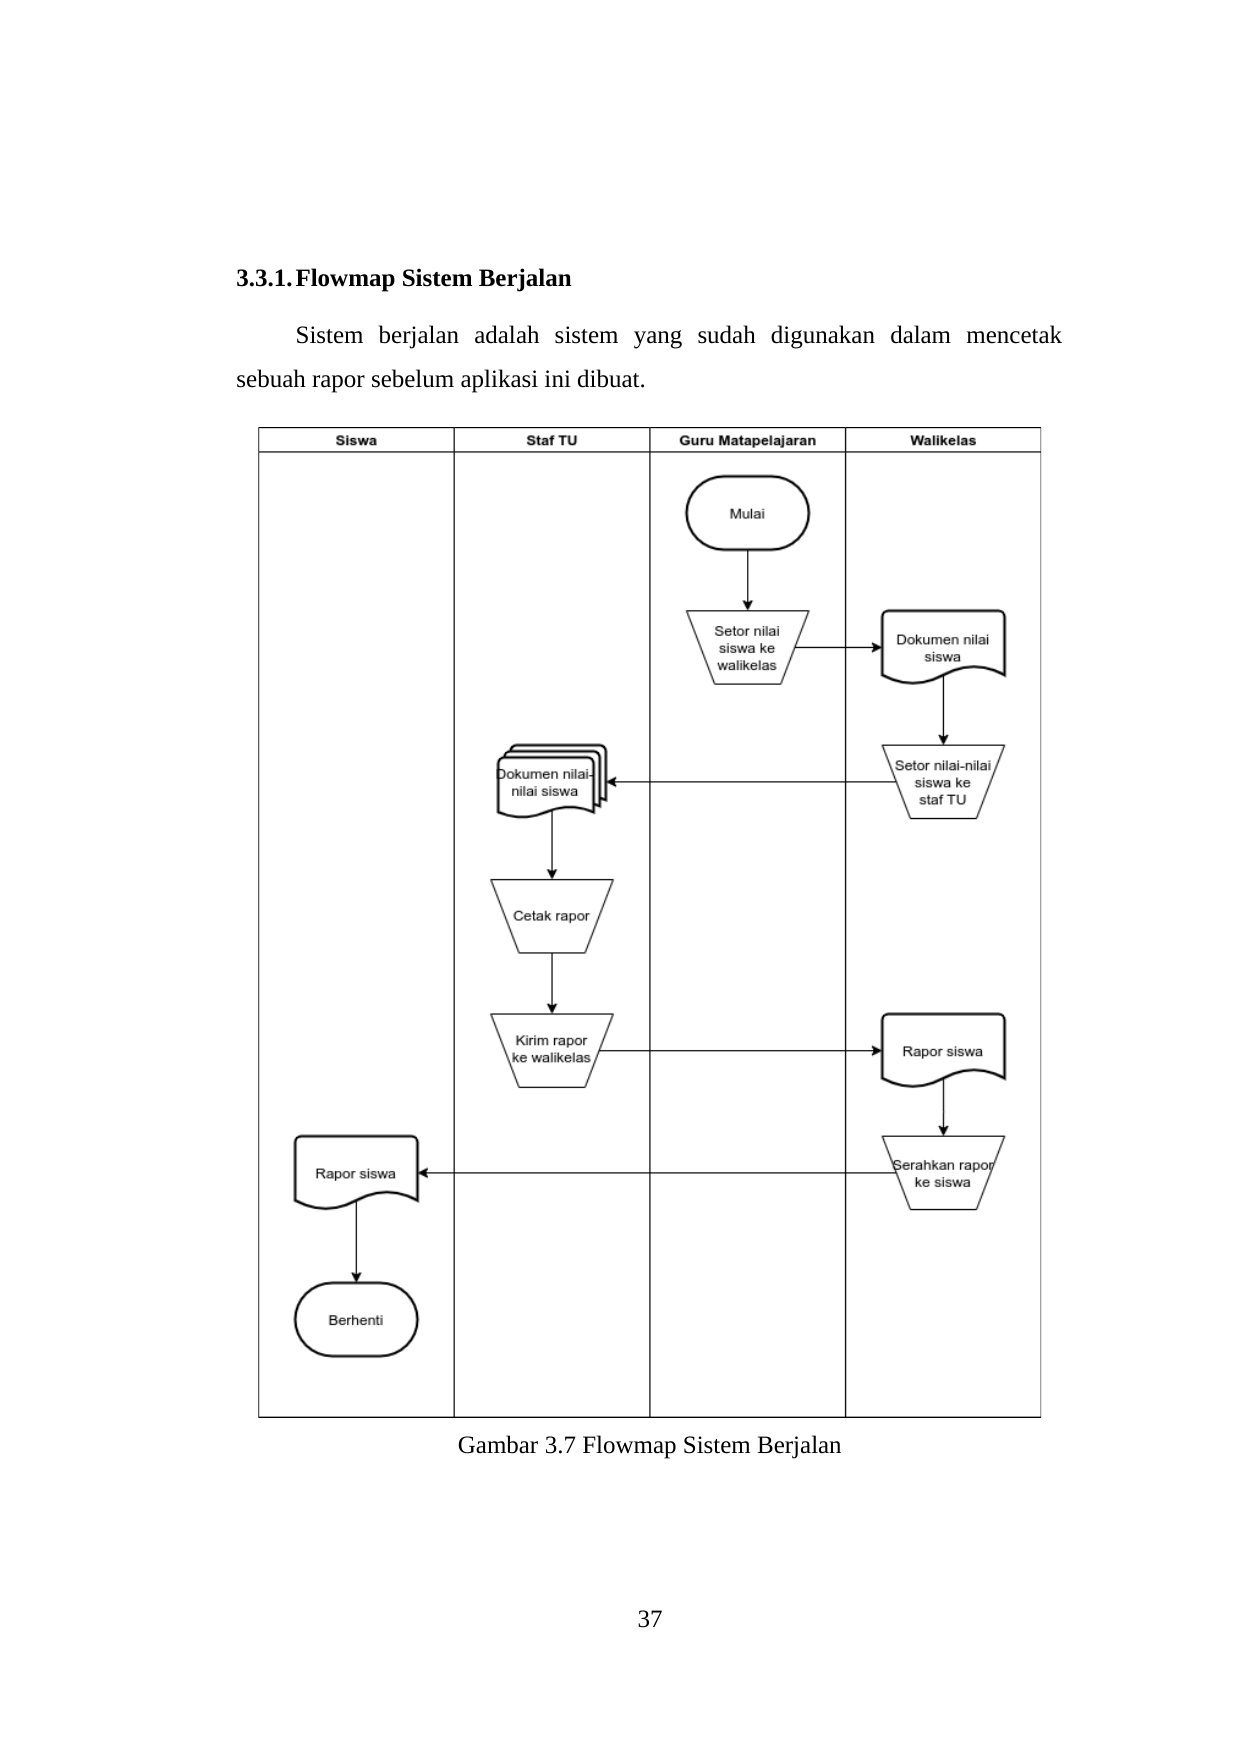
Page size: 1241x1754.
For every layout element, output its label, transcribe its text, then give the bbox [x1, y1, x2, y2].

subtitle Flowmap Sistem Berjalan [236, 251, 1063, 295]
text Sistem berjalan adalah sistem yang sudah digunakan dalam mencetak sebuah rapor sebelum aplikasi ini dibuat. [236, 308, 1063, 396]
text Gambar 3.7 Flowmap Sistem Berjalan [258, 1418, 1041, 1462]
picture [258, 427, 1042, 1418]
